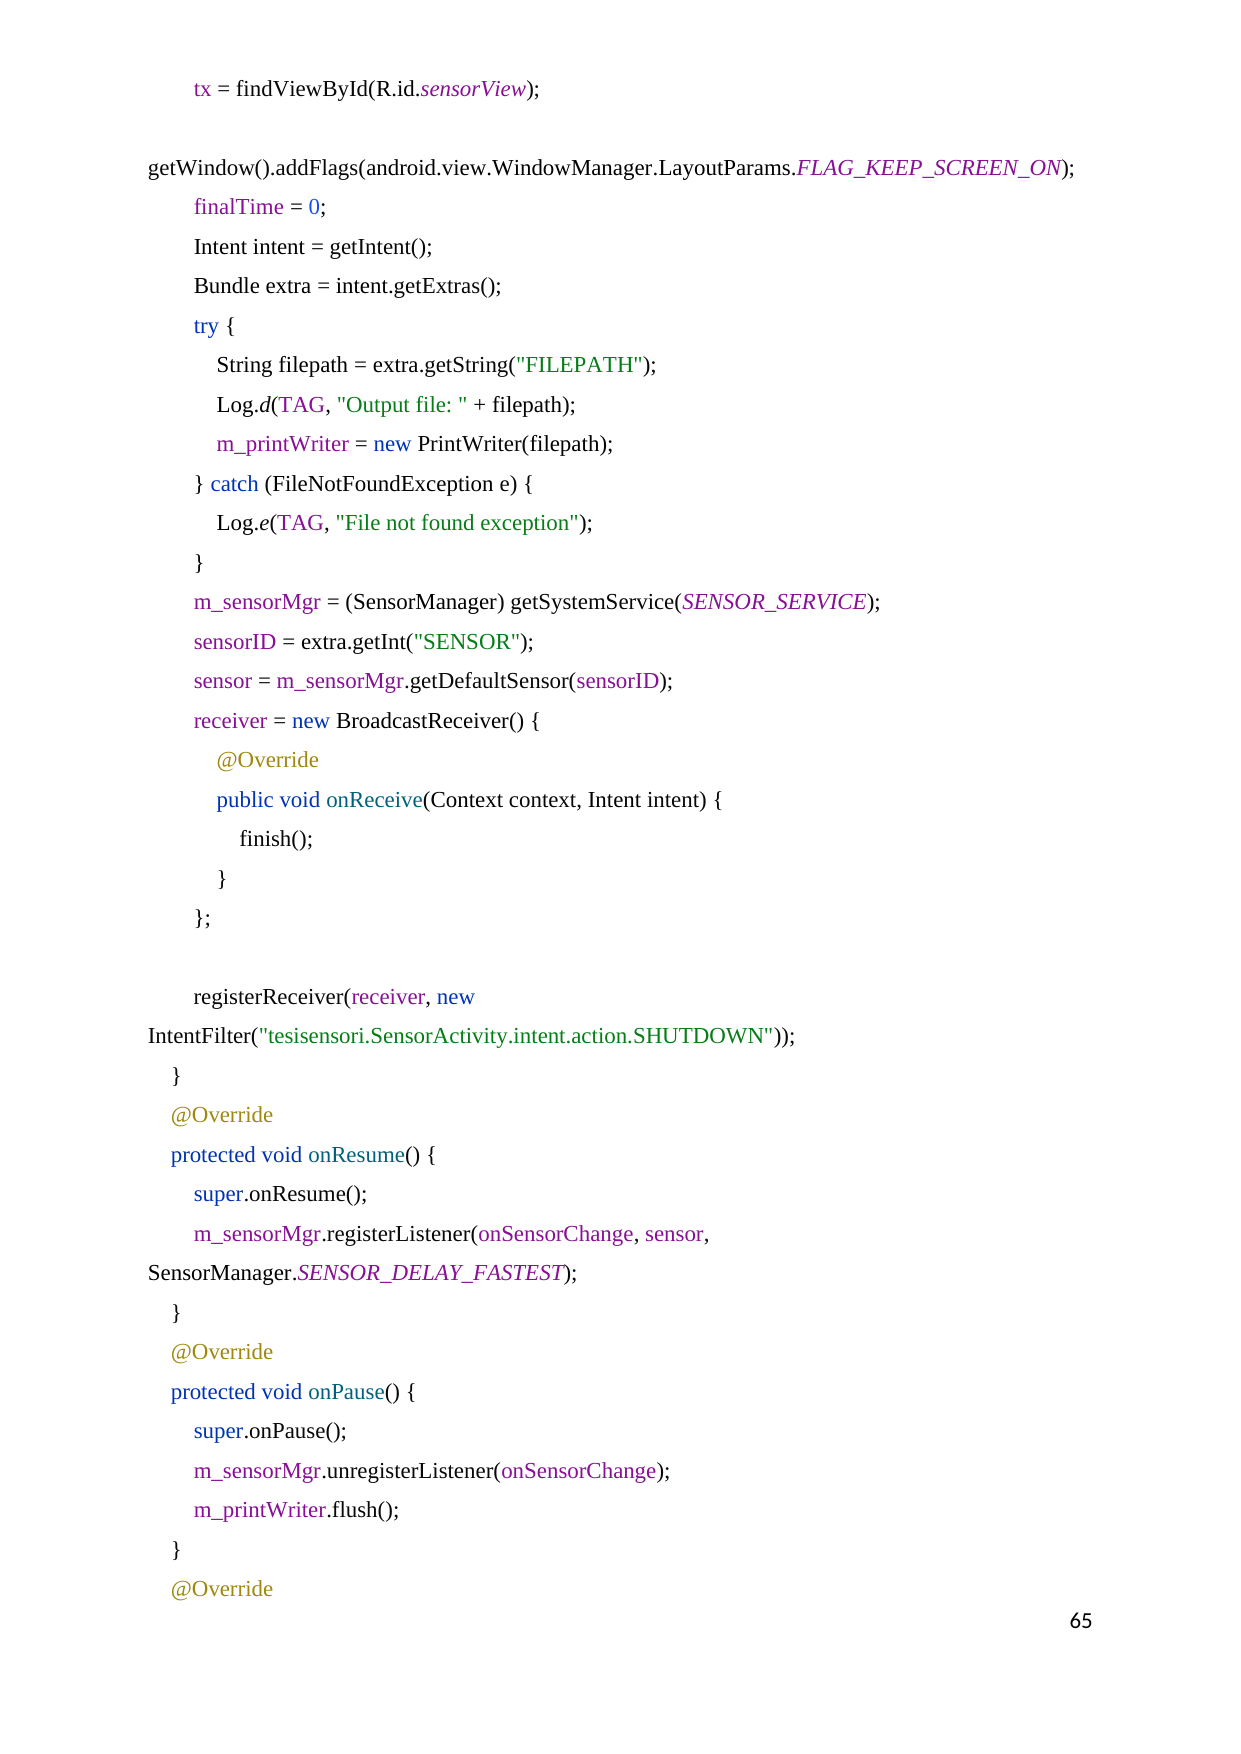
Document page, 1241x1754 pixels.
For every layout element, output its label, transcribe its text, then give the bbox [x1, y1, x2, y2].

text tx = findViewById(R.id.sensorView); getWindow().addFlags(android.view.WindowManager.LayoutParams.FLAG_KEEP_SCREEN_ON); finalTime = 0; Intent intent = getIntent(); Bundle extra = intent.getExtras(); try { String filepath = extra.getString("FILEPATH"); Log.d(TAG, "Output file: " + filepath); m_printWriter = new PrintWriter(filepath); } catch (FileNotFoundException e) { Log.e(TAG, "File not found exception"); } m_sensorMgr = (SensorManager) getSystemService(SENSOR_SERVICE); sensorID = extra.getInt("SENSOR"); sensor = m_sensorMgr.getDefaultSensor(sensorID); receiver = new BroadcastReceiver() { @Override public void onReceive(Context context, Intent intent) { finish(); } }; registerReceiver(receiver, new IntentFilter("tesisensori.SensorActivity.intent.action.SHUTDOWN")); } @Override protected void onResume() { super.onResume(); m_sensorMgr.registerListener(onSensorChange, sensor, SensorManager.SENSOR_DELAY_FASTEST); } @Override protected void onPause() { super.onPause(); m_sensorMgr.unregisterListener(onSensorChange); m_printWriter.flush(); } @Override [148, 75, 1092, 1602]
